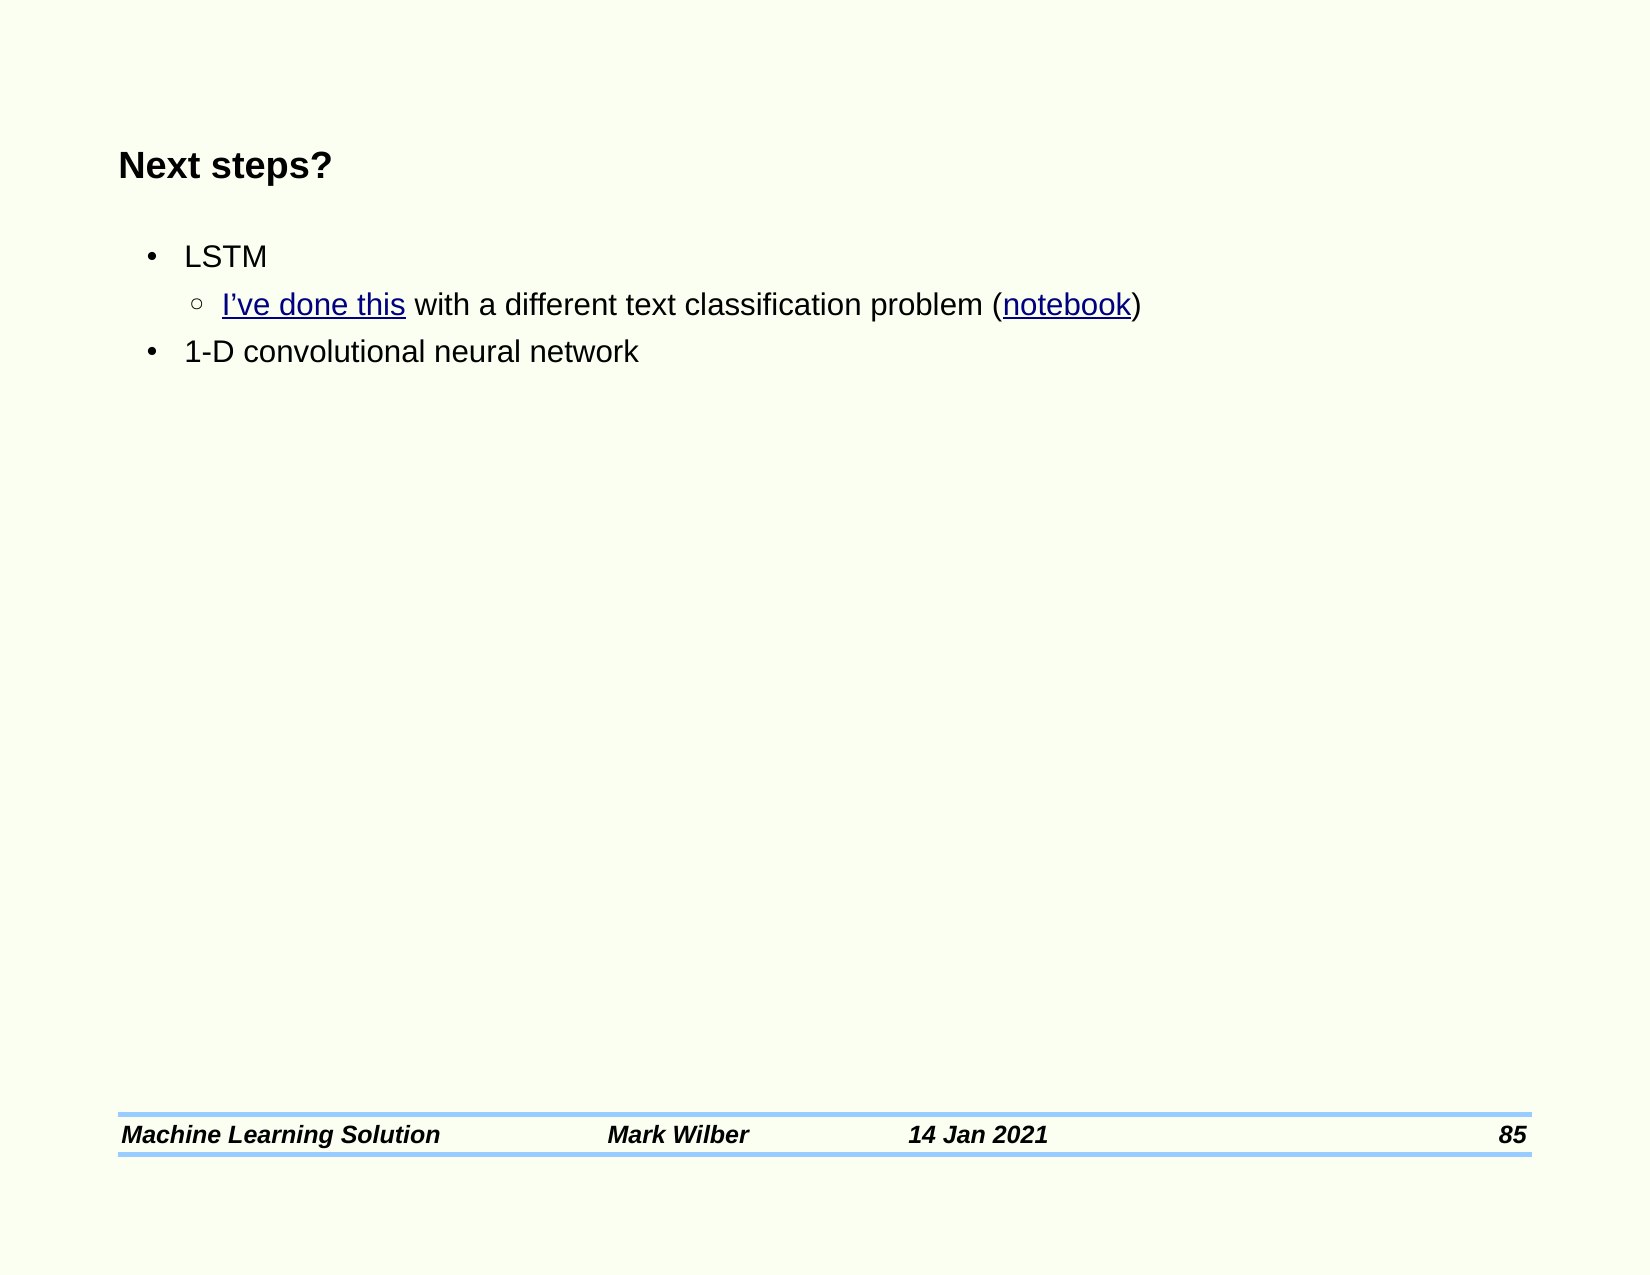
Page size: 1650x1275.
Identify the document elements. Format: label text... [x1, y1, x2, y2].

subtitle Next steps? [118, 143, 1532, 187]
list 1-D convolutional neural network [147, 333, 1532, 370]
list I’ve done this with a different text classification problem (notebook) [184, 286, 1532, 322]
list LSTM [147, 238, 1532, 274]
